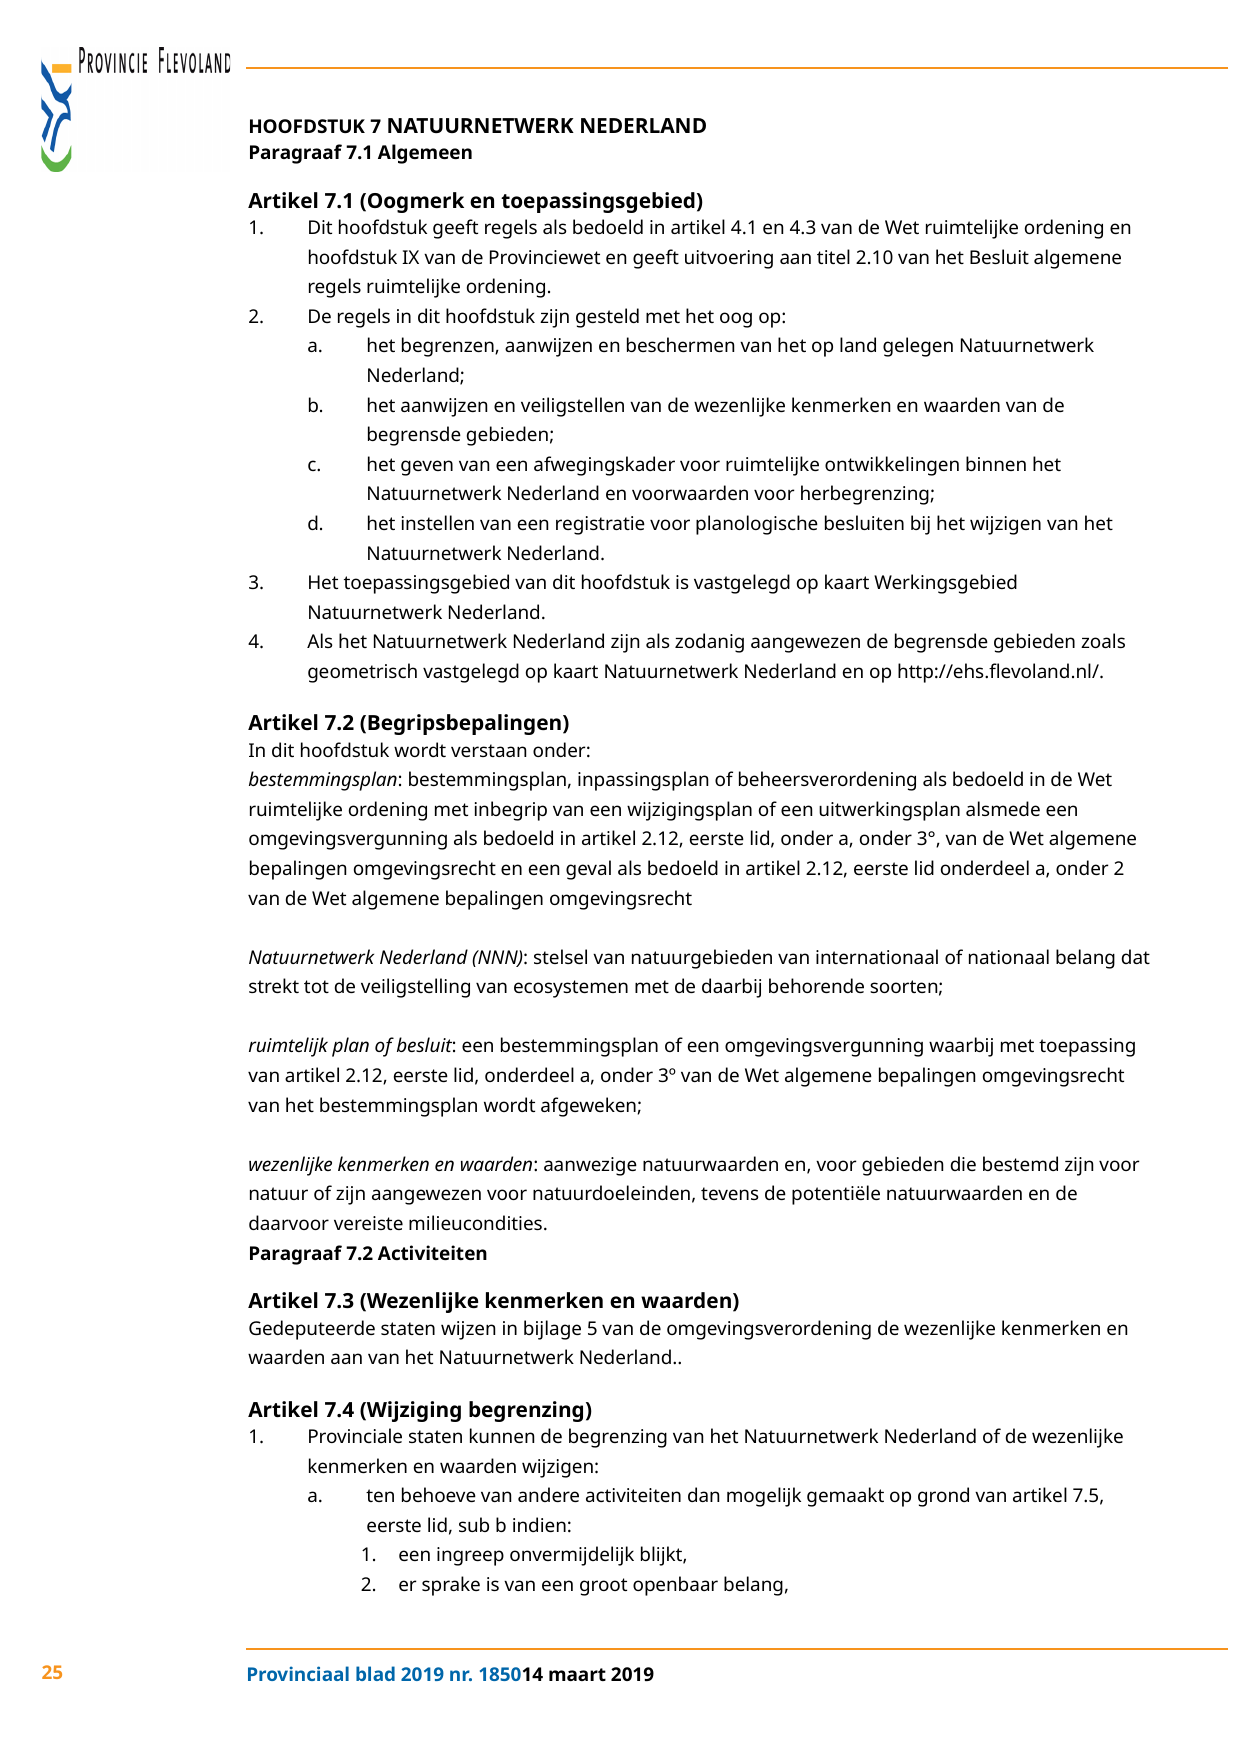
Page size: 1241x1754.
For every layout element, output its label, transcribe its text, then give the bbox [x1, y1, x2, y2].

list Het toepassingsgebied van dit hoofdstuk is vastgelegd op kaart Werkingsgebied Natuurnetwerk Nederland. [248, 569, 1152, 624]
list Provinciale staten kunnen de begrenzing van het Natuurnetwerk Nederland of de wezenlijke kenmerken en waarden wijzigen: [248, 1423, 1152, 1478]
list het geven van een afwegingskader voor ruimtelijke ontwikkelingen binnen het Natuurnetwerk Nederland en voorwaarden voor herbegrenzing; [307, 451, 1152, 506]
list het instellen van een registratie voor planologische besluiten bij het wijzigen van het Natuurnetwerk Nederland. [307, 510, 1152, 565]
text Artikel 7.3 (Wezenlijke kenmerken en waarden) [248, 1286, 1152, 1315]
text Artikel 7.1 (Oogmerk en toepassingsgebied) [248, 186, 1152, 214]
list ten behoeve van andere activiteiten dan mogelijk gemaakt op grond van artikel 7.5, eerste lid, sub b indien: [307, 1482, 1152, 1538]
list een ingreep onvermijdelijk blijkt, [361, 1542, 1152, 1567]
list het begrenzen, aanwijzen en beschermen van het op land gelegen Natuurnetwerk Nederland; [307, 333, 1152, 388]
list Als het Natuurnetwerk Nederland zijn als zodanig aangewezen de begrensde gebieden zoals geometrisch vastgelegd op kaart Natuurnetwerk Nederland en op http://ehs.flevoland.nl/. [248, 628, 1152, 684]
text Paragraaf 7.2 Activiteiten [248, 1240, 1152, 1266]
list het aanwijzen en veiligstellen van de wezenlijke kenmerken en waarden van de begrensde gebieden; [307, 392, 1152, 447]
list Dit hoofdstuk geeft regels als bedoeld in artikel 4.1 en 4.3 van de Wet ruimtelijke ordening en hoofdstuk IX van de Provinciewet en geeft uitvoering aan titel 2.10 van het Besluit algemene regels ruimtelijke ordening. [248, 214, 1152, 299]
text Artikel 7.2 (Begripsbepalingen) [248, 708, 1152, 737]
picture [41, 47, 231, 172]
text bestemmingsplan: bestemmingsplan, inpassingsplan of beheersverordening als bedoeld in de Wet ruimtelijke ordening met inbegrip van een wijzigingsplan of een uitwerkingsplan alsmede een omgevingsvergunning als bedoeld in artikel 2.12, eerste lid, onder a, onder 3°, van de Wet algemene bepalingen omgevingsrecht en een geval als bedoeld in artikel 2.12, eerste lid onderdeel a, onder 2 van de Wet algemene bepalingen omgevingsrecht [248, 766, 1152, 911]
text wezenlijke kenmerken en waarden: aanwezige natuurwaarden en, voor gebieden die bestemd zijn voor natuur of zijn aangewezen voor natuurdoeleinden, tevens de potentiële natuurwaarden en de daarvoor vereiste milieucondities. [248, 1151, 1152, 1236]
text Gedeputeerde staten wijzen in bijlage 5 van de omgevingsverordening de wezenlijke kenmerken en waarden aan van het Natuurnetwerk Nederland.. [248, 1315, 1152, 1370]
text ruimtelijk plan of besluit: een bestemmingsplan of een omgevingsvergunning waarbij met toepassing van artikel 2.12, eerste lid, onderdeel a, onder 3º van de Wet algemene bepalingen omgevingsrecht van het bestemmingsplan wordt afgeweken; [248, 1033, 1152, 1118]
text In dit hoofdstuk wordt verstaan onder: [248, 737, 1152, 763]
text Artikel 7.4 (Wijziging begrenzing) [248, 1395, 1152, 1423]
text Natuurnetwerk Nederland (NNN): stelsel van natuurgebieden van internationaal of nationaal belang dat strekt tot de veiligstelling van ecosystemen met de daarbij behorende soorten; [248, 944, 1152, 999]
text HOOFDSTUK 7 NATUURNETWERK NEDERLAND [248, 111, 1152, 139]
list De regels in dit hoofdstuk zijn gesteld met het oog op: [248, 303, 1152, 329]
list er sprake is van een groot openbaar belang, [361, 1571, 1152, 1597]
text Paragraaf 7.1 Algemeen [248, 139, 1152, 165]
